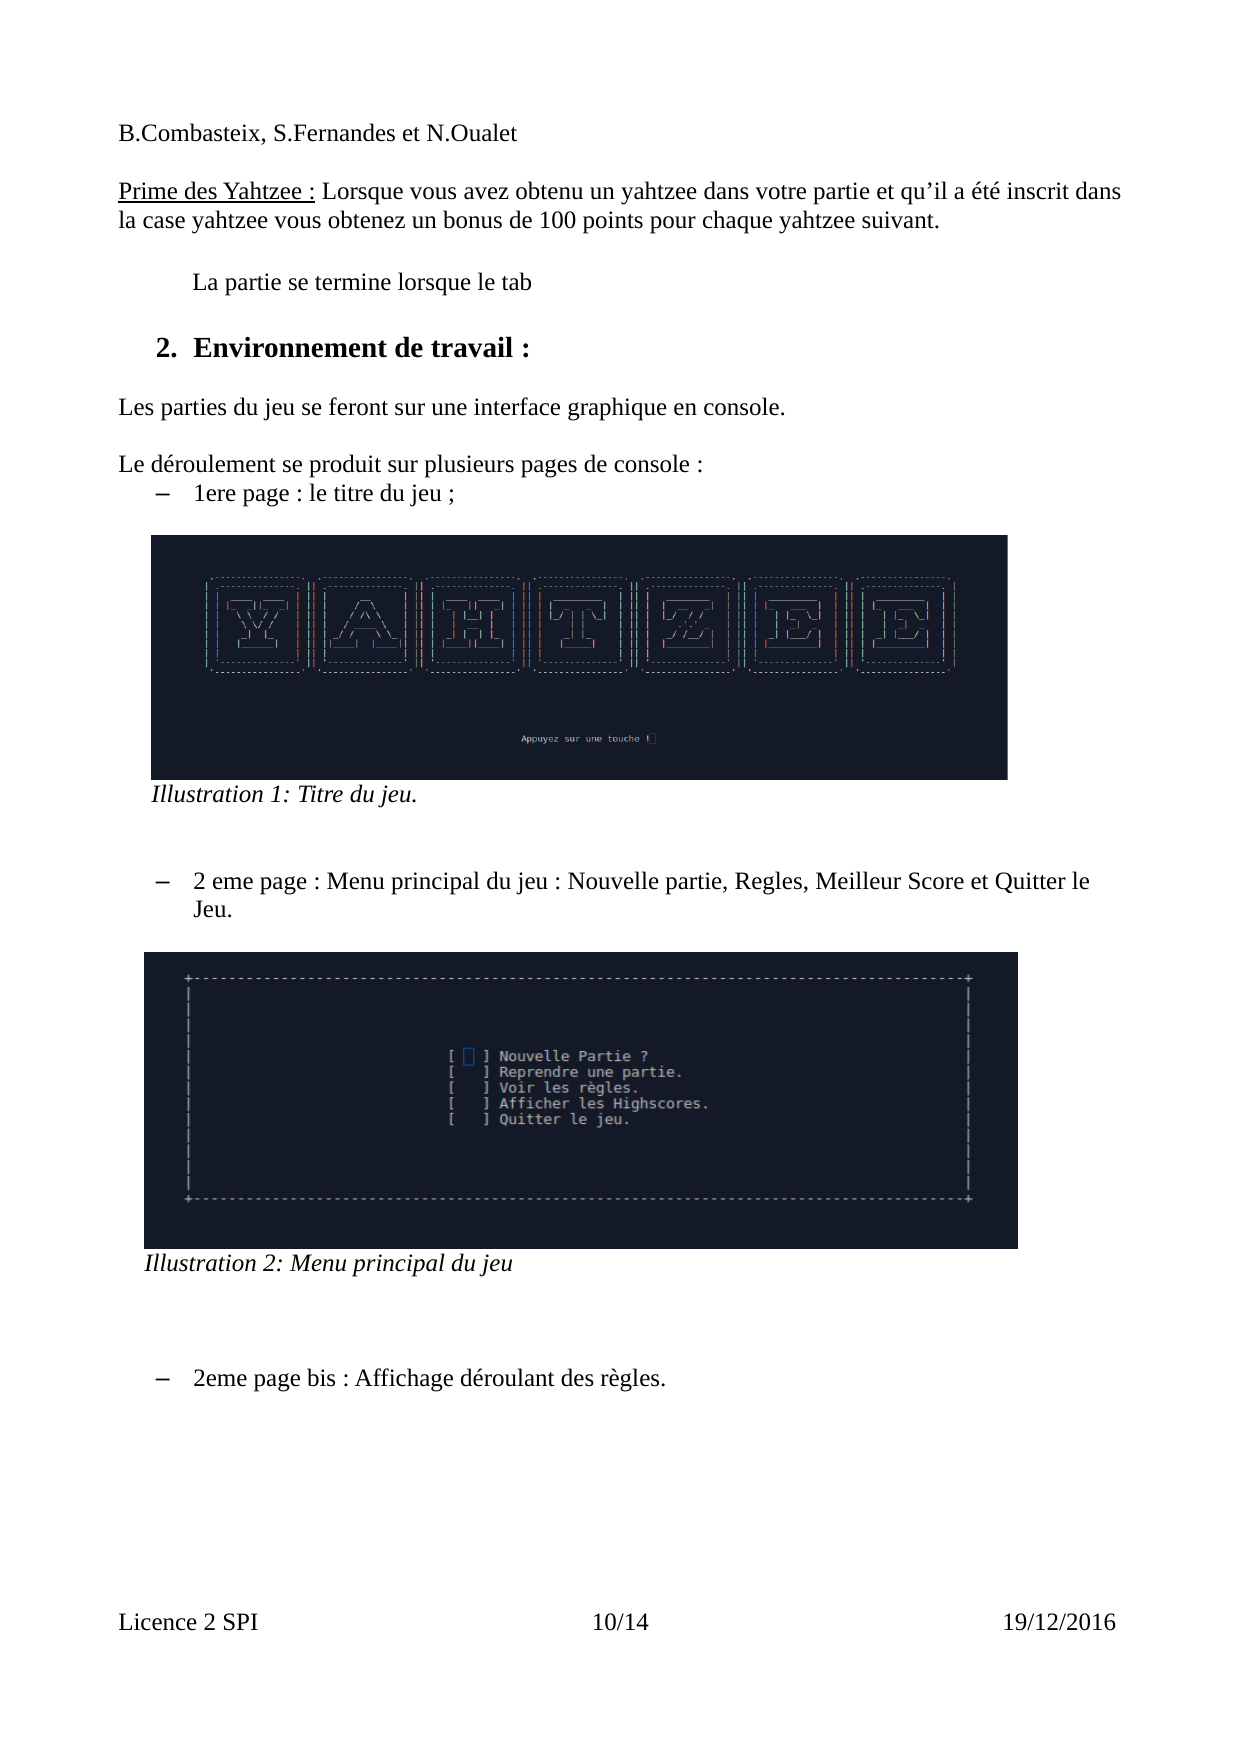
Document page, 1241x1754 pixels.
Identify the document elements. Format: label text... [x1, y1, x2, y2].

text Illustration 1: Titre du jeu. [151, 780, 1008, 808]
text Prime des Yahtzee : Lorsque vous avez obtenu un yahtzee dans votre partie et qu’il a été inscrit dans la case yahtzee vous obtenez un bonus de 100 points pour chaque yahtzee suivant. [118, 176, 1122, 234]
text La partie se termine lorsque le tab [118, 267, 1122, 296]
picture [151, 535, 1008, 780]
picture [144, 952, 1018, 1249]
text Illustration 2: Menu principal du jeu [144, 1249, 1018, 1277]
list 1ere page : le titre du jeu ; [156, 478, 1122, 507]
text Les parties du jeu se feront sur une interface graphique en console. [118, 392, 1122, 421]
list Environnement de travail : [156, 330, 1122, 363]
list 2 eme page : Menu principal du jeu : Nouvelle partie, Regles, Meilleur Score et Quitter le Jeu. [156, 866, 1122, 923]
list 2eme page bis : Affichage déroulant des règles. [156, 1363, 1122, 1392]
text Le déroulement se produit sur plusieurs pages de console : [118, 449, 1122, 478]
